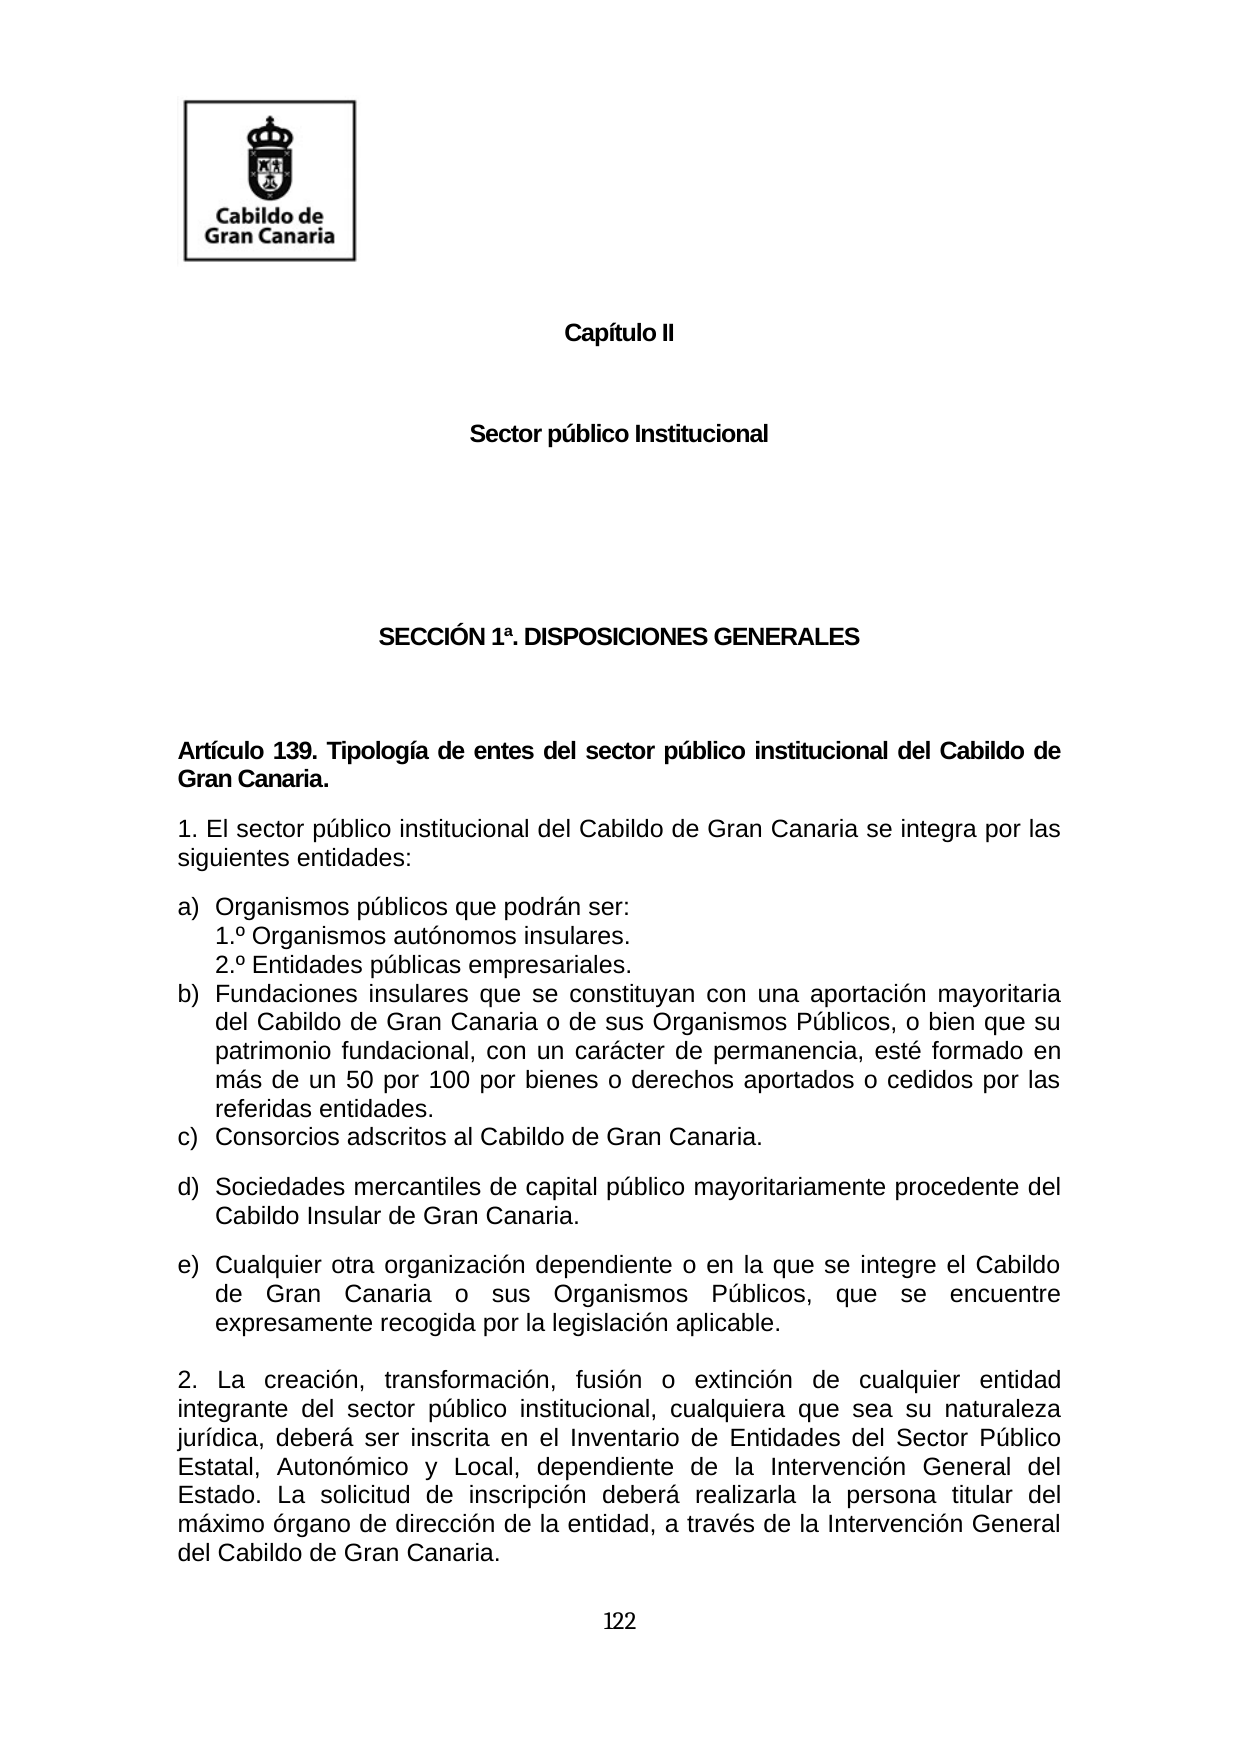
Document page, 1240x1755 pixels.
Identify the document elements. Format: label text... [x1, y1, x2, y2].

text 2. La creación, transformación, fusión o extinción de cualquier entidad integrante del sector público institucional, cualquiera que sea su naturaleza jurídica, deberá ser inscrita en el Inventario de Entidades del Sector Público Estatal, Autonómico y Local, dependiente de la Intervención General del Estado. La solicitud de inscripción deberá realizarla la persona titular del máximo órgano de dirección de la entidad, a través de la Intervención General del Cabildo de Gran Canaria. [177, 1365, 1062, 1566]
list Cualquier otra organización dependiente o en la que se integre el Cabildo de Gran Canaria o sus Organismos Públicos, que se encuentre expresamente recogida por la legislación aplicable. [177, 1250, 1062, 1336]
text 1. El sector público institucional del Cabildo de Gran Canaria se integra por las siguientes entidades: [177, 814, 1062, 871]
subtitle Capítulo II [177, 318, 1062, 346]
text 2.º Entidades públicas empresariales. [215, 950, 1062, 978]
list Sociedades mercantiles de capital público mayoritariamente procedente del Cabildo Insular de Gran Canaria. [177, 1172, 1062, 1229]
list Consorcios adscritos al Cabildo de Gran Canaria. [177, 1122, 1062, 1151]
list Organismos públicos que podrán ser: [177, 892, 1062, 921]
subtitle Sector público Institucional [177, 419, 1062, 448]
text Artículo 139. Tipología de entes del sector público institucional del Cabildo de Gran Canaria. [177, 736, 1062, 793]
subtitle SECCIÓN 1ª. DISPOSICIONES GENERALES [177, 622, 1062, 651]
text 1.º Organismos autónomos insulares. [215, 921, 1062, 950]
list Fundaciones insulares que se constituyan con una aportación mayoritaria del Cabildo de Gran Canaria o de sus Organismos Públicos, o bien que su patrimonio fundacional, con un carácter de permanencia, esté formado en más de un 50 por 100 por bienes o derechos aportados o cedidos por las referidas entidades. [177, 978, 1062, 1122]
